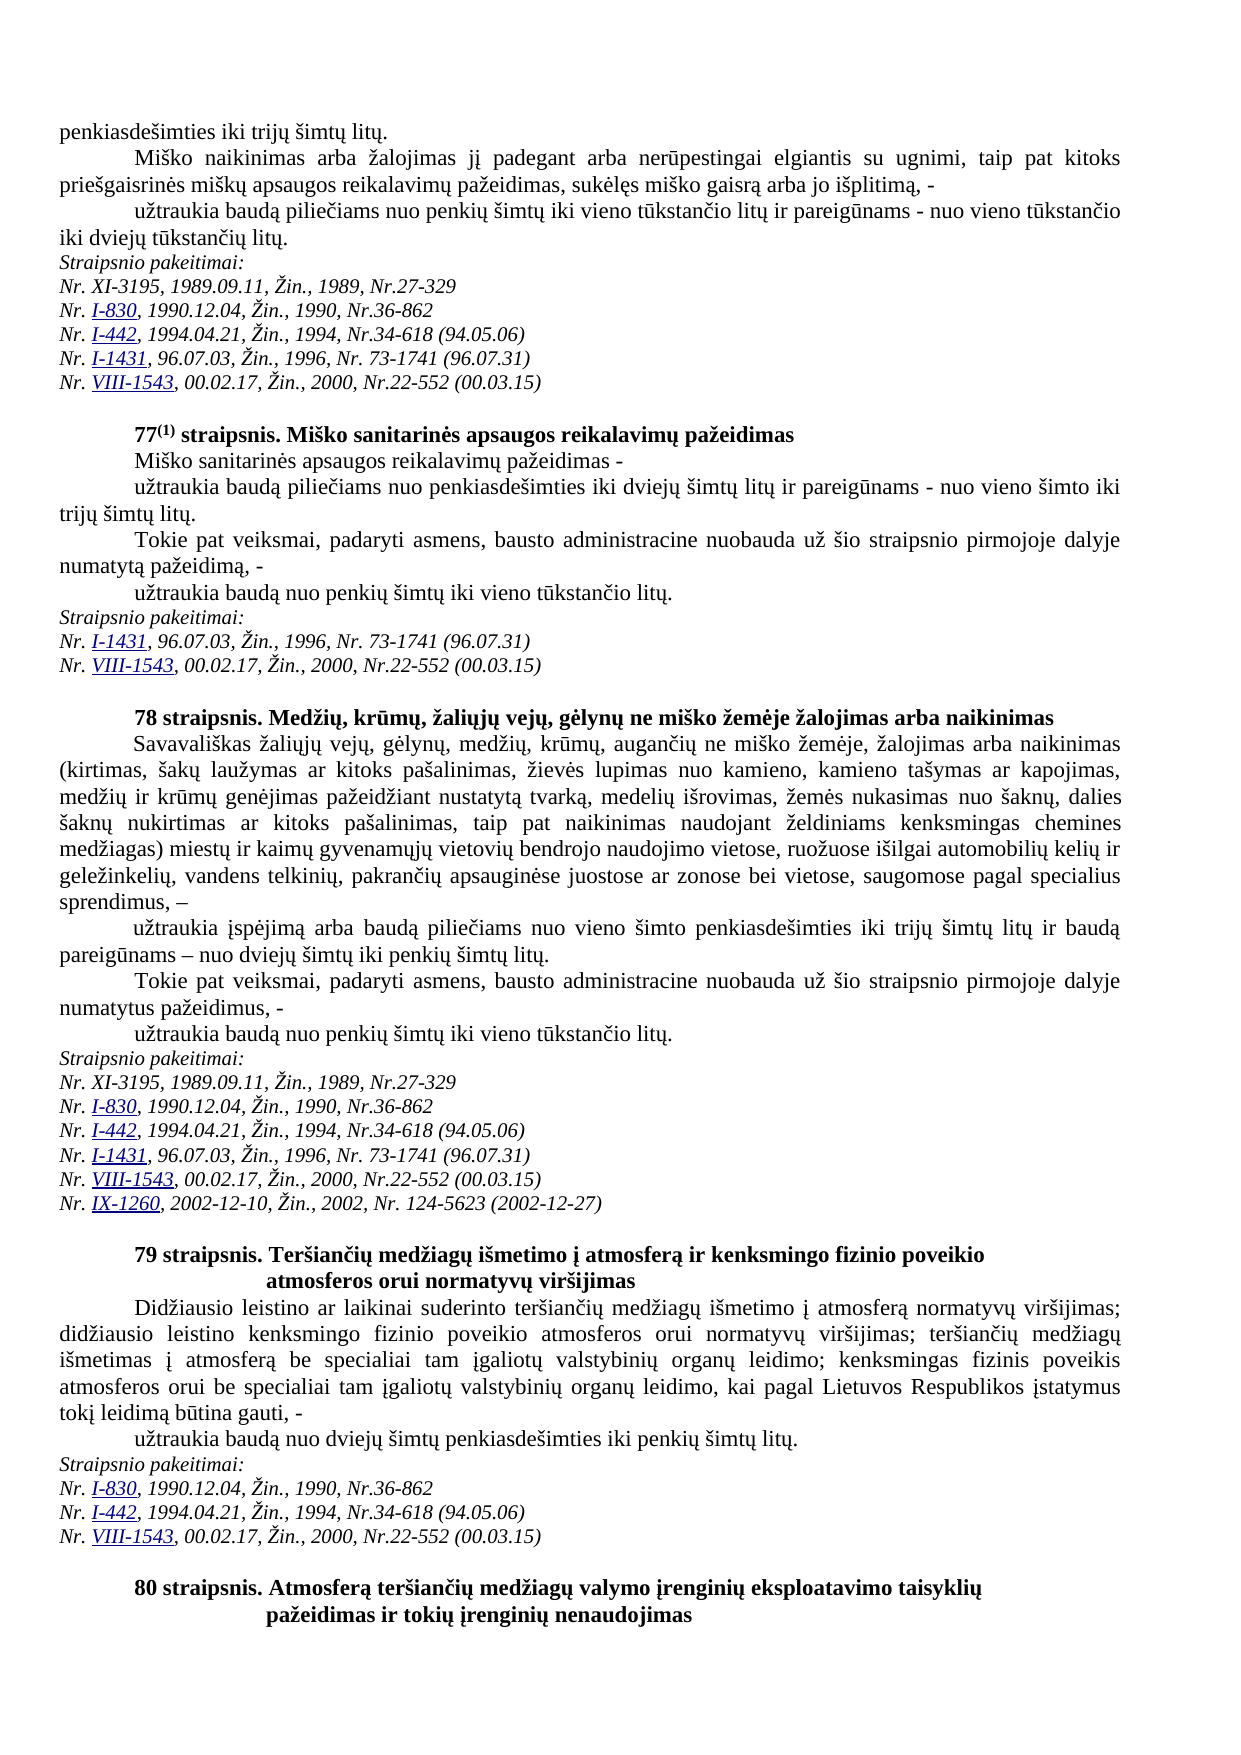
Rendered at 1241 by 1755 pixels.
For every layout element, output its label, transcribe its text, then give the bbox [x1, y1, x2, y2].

text Nr. I-442, 1994.04.21, Žin., 1994, Nr.34-618 (94.05.06) [59, 322, 1122, 346]
text Miško sanitarinės apsaugos reikalavimų pažeidimas - [59, 447, 1122, 473]
text Nr. I-1431, 96.07.03, Žin., 1996, Nr. 73-1741 (96.07.31) [59, 1142, 1122, 1167]
text Nr. VIII-1543, 00.02.17, Žin., 2000, Nr.22-552 (00.03.15) [59, 370, 1122, 394]
text Nr. XI-3195, 1989.09.11, Žin., 1989, Nr.27-329 [59, 274, 1122, 298]
text Tokie pat veiksmai, padaryti asmens, bausto administracine nuobauda už šio straipsnio pirmojoje dalyje numatytą pažeidimą, - [59, 526, 1122, 579]
text 80 straipsnis. Atmosferą teršiančių medžiagų valymo įrenginių eksploatavimo taisyklių [134, 1574, 1122, 1601]
text užtraukia įspėjimą arba baudą piliečiams nuo vieno šimto penkiasdešimties iki trijų šimtų litų ir baudą pareigūnams – nuo dviejų šimtų iki penkių šimtų litų. [59, 914, 1122, 967]
text Nr. VIII-1543, 00.02.17, Žin., 2000, Nr.22-552 (00.03.15) [59, 653, 1122, 677]
text Straipsnio pakeitimai: [59, 250, 1122, 274]
text Nr. I-830, 1990.12.04, Žin., 1990, Nr.36-862 [59, 298, 1122, 322]
text Savavališkas žaliųjų vejų, gėlynų, medžių, krūmų, augančių ne miško žemėje, žalojimas arba naikinimas (kirtimas, šakų laužymas ar kitoks pašalinimas, žievės lupimas nuo kamieno, kamieno tašymas ar kapojimas, medžių ir krūmų genėjimas pažeidžiant nustatytą tvarką, medelių išrovimas, žemės nukasimas nuo šaknų, dalies šaknų nukirtimas ar kitoks pašalinimas, taip pat naikinimas naudojant želdiniams kenksmingas chemines medžiagas) miestų ir kaimų gyvenamųjų vietovių bendrojo naudojimo vietose, ruožuose išilgai automobilių kelių ir geležinkelių, vandens telkinių, pakrančių apsauginėse juostose ar zonose bei vietose, saugomose pagal specialius sprendimus, – [59, 730, 1122, 914]
text Nr. I-1431, 96.07.03, Žin., 1996, Nr. 73-1741 (96.07.31) [59, 629, 1122, 653]
text Nr. IX-1260, 2002-12-10, Žin., 2002, Nr. 124-5623 (2002-12-27) [59, 1191, 1122, 1215]
text Didžiausio leistino ar laikinai suderinto teršiančių medžiagų išmetimo į atmosferą normatyvų viršijimas; didžiausio leistino kenksmingo fizinio poveikio atmosferos orui normatyvų viršijimas; teršiančių medžiagų išmetimas į atmosferą be specialiai tam įgaliotų valstybinių organų leidimo; kenksmingas fizinis poveikis atmosferos orui be specialiai tam įgaliotų valstybinių organų leidimo, kai pagal Lietuvos Respublikos įstatymus tokį leidimą būtina gauti, - [59, 1294, 1122, 1426]
text užtraukia baudą nuo penkių šimtų iki vieno tūkstančio litų. [59, 579, 1122, 605]
text penkiasdešimties iki trijų šimtų litų. [59, 118, 1122, 144]
text atmosferos orui normatyvų viršijimas [266, 1267, 1122, 1294]
text Nr. VIII-1543, 00.02.17, Žin., 2000, Nr.22-552 (00.03.15) [59, 1167, 1122, 1191]
text užtraukia baudą piliečiams nuo penkių šimtų iki vieno tūkstančio litų ir pareigūnams - nuo vieno tūkstančio iki dviejų tūkstančių litų. [59, 197, 1122, 250]
text Miško naikinimas arba žalojimas jį padegant arba nerūpestingai elgiantis su ugnimi, taip pat kitoks priešgaisrinės miškų apsaugos reikalavimų pažeidimas, sukėlęs miško gaisrą arba jo išplitimą, - [59, 144, 1122, 197]
text 77(1) straipsnis. Miško sanitarinės apsaugos reikalavimų pažeidimas [59, 421, 1122, 447]
text Straipsnio pakeitimai: [59, 1046, 1122, 1070]
text Straipsnio pakeitimai: [59, 605, 1122, 629]
text Nr. I-442, 1994.04.21, Žin., 1994, Nr.34-618 (94.05.06) [59, 1118, 1122, 1142]
text Nr. I-442, 1994.04.21, Žin., 1994, Nr.34-618 (94.05.06) [59, 1500, 1122, 1524]
text užtraukia baudą piliečiams nuo penkiasdešimties iki dviejų šimtų litų ir pareigūnams - nuo vieno šimto iki trijų šimtų litų. [59, 473, 1122, 526]
text Nr. I-1431, 96.07.03, Žin., 1996, Nr. 73-1741 (96.07.31) [59, 346, 1122, 370]
text Nr. XI-3195, 1989.09.11, Žin., 1989, Nr.27-329 [59, 1070, 1122, 1094]
text Nr. I-830, 1990.12.04, Žin., 1990, Nr.36-862 [59, 1476, 1122, 1500]
text 78 straipsnis. Medžių, krūmų, žaliųjų vejų, gėlynų ne miško žemėje žalojimas arba naikinimas [134, 704, 1122, 730]
text užtraukia baudą nuo dviejų šimtų penkiasdešimties iki penkių šimtų litų. [59, 1426, 1122, 1452]
text Nr. I-830, 1990.12.04, Žin., 1990, Nr.36-862 [59, 1094, 1122, 1118]
text užtraukia baudą nuo penkių šimtų iki vieno tūkstančio litų. [59, 1020, 1122, 1046]
text 79 straipsnis. Teršiančių medžiagų išmetimo į atmosferą ir kenksmingo fizinio poveikio [134, 1241, 1122, 1267]
text pažeidimas ir tokių įrenginių nenaudojimas [266, 1601, 1122, 1627]
text Nr. VIII-1543, 00.02.17, Žin., 2000, Nr.22-552 (00.03.15) [59, 1524, 1122, 1548]
text Tokie pat veiksmai, padaryti asmens, bausto administracine nuobauda už šio straipsnio pirmojoje dalyje numatytus pažeidimus, - [59, 967, 1122, 1020]
text Straipsnio pakeitimai: [59, 1452, 1122, 1476]
